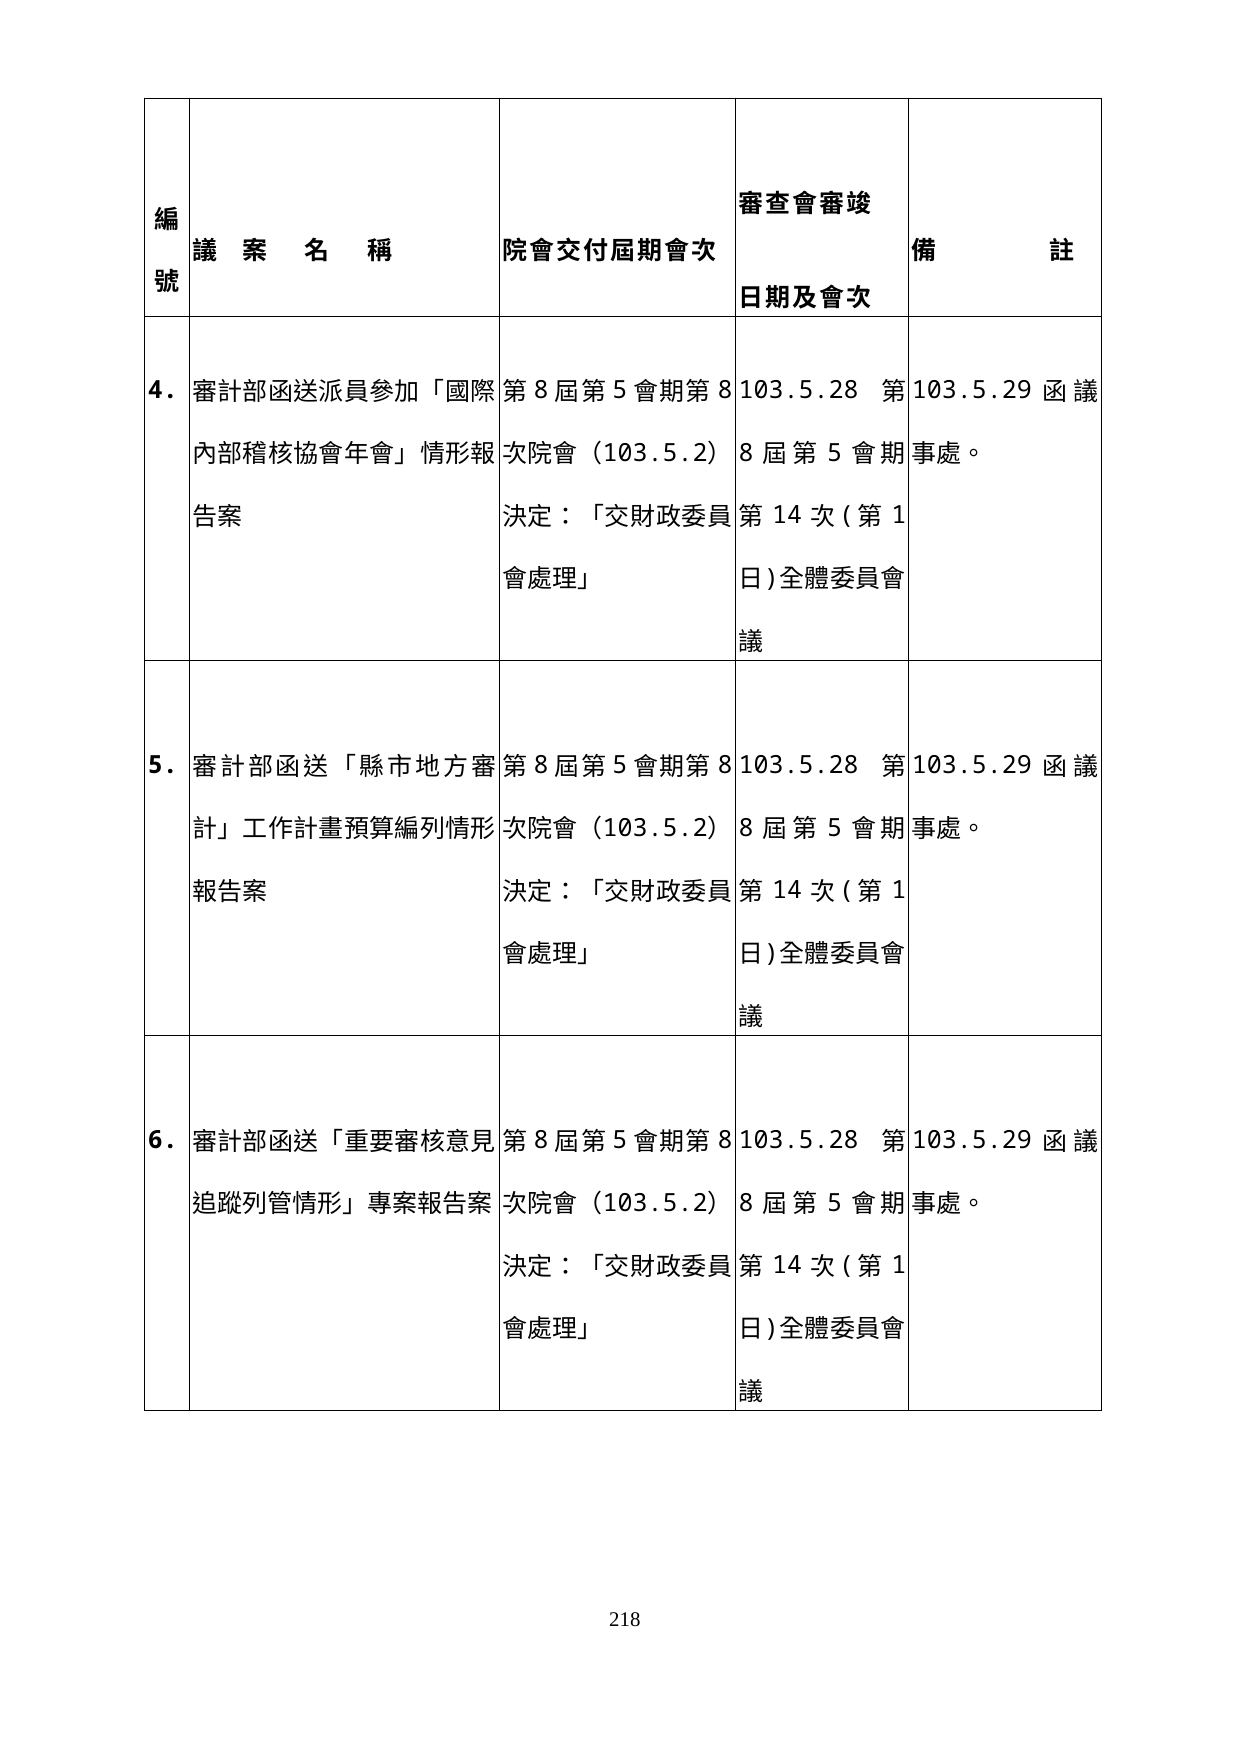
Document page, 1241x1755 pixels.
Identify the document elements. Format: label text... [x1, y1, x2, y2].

table_cell 審計部函送派員參加「國際內部稽核協會年會」情形報告案 [190, 317, 499, 660]
table_header 審查會審竣 日期及會次 [736, 99, 908, 316]
table_cell 第8屆第5會期第8次院會（103.5.2）決定：「交財政委員會處理」 [500, 317, 735, 660]
table_cell 審計部函送「重要審核意見追蹤列管情形」專案報告案 [190, 1036, 499, 1410]
table_cell 103.5.29函議事處。 [909, 1036, 1101, 1410]
table_cell [145, 661, 189, 1035]
table_cell 審計部函送「縣市地方審計」工作計畫預算編列情形報告案 [190, 661, 499, 1035]
table_cell 103.5.28第8屆第5會期第14次(第1日)全體委員會議 [736, 317, 908, 660]
table_cell 103.5.29函議事處。 [909, 661, 1101, 1035]
table_cell 103.5.29函議事處。 [909, 317, 1101, 660]
table_cell 第8屆第5會期第8次院會（103.5.2）決定：「交財政委員會處理」 [500, 1036, 735, 1410]
table_cell 第8屆第5會期第8次院會（103.5.2）決定：「交財政委員會處理」 [500, 661, 735, 1035]
table_cell 103.5.28第8屆第5會期第14次(第1日)全體委員會議 [736, 1036, 908, 1410]
table_header 院會交付屆期會次 [500, 99, 735, 316]
table_cell 103.5.28第8屆第5會期第14次(第1日)全體委員會議 [736, 661, 908, 1035]
table_cell [145, 317, 189, 660]
table_cell [145, 1036, 189, 1410]
table_header 備 註 [909, 99, 1101, 316]
table_header 議 案 名 稱 [190, 99, 499, 316]
table_header 編號 [145, 99, 189, 316]
